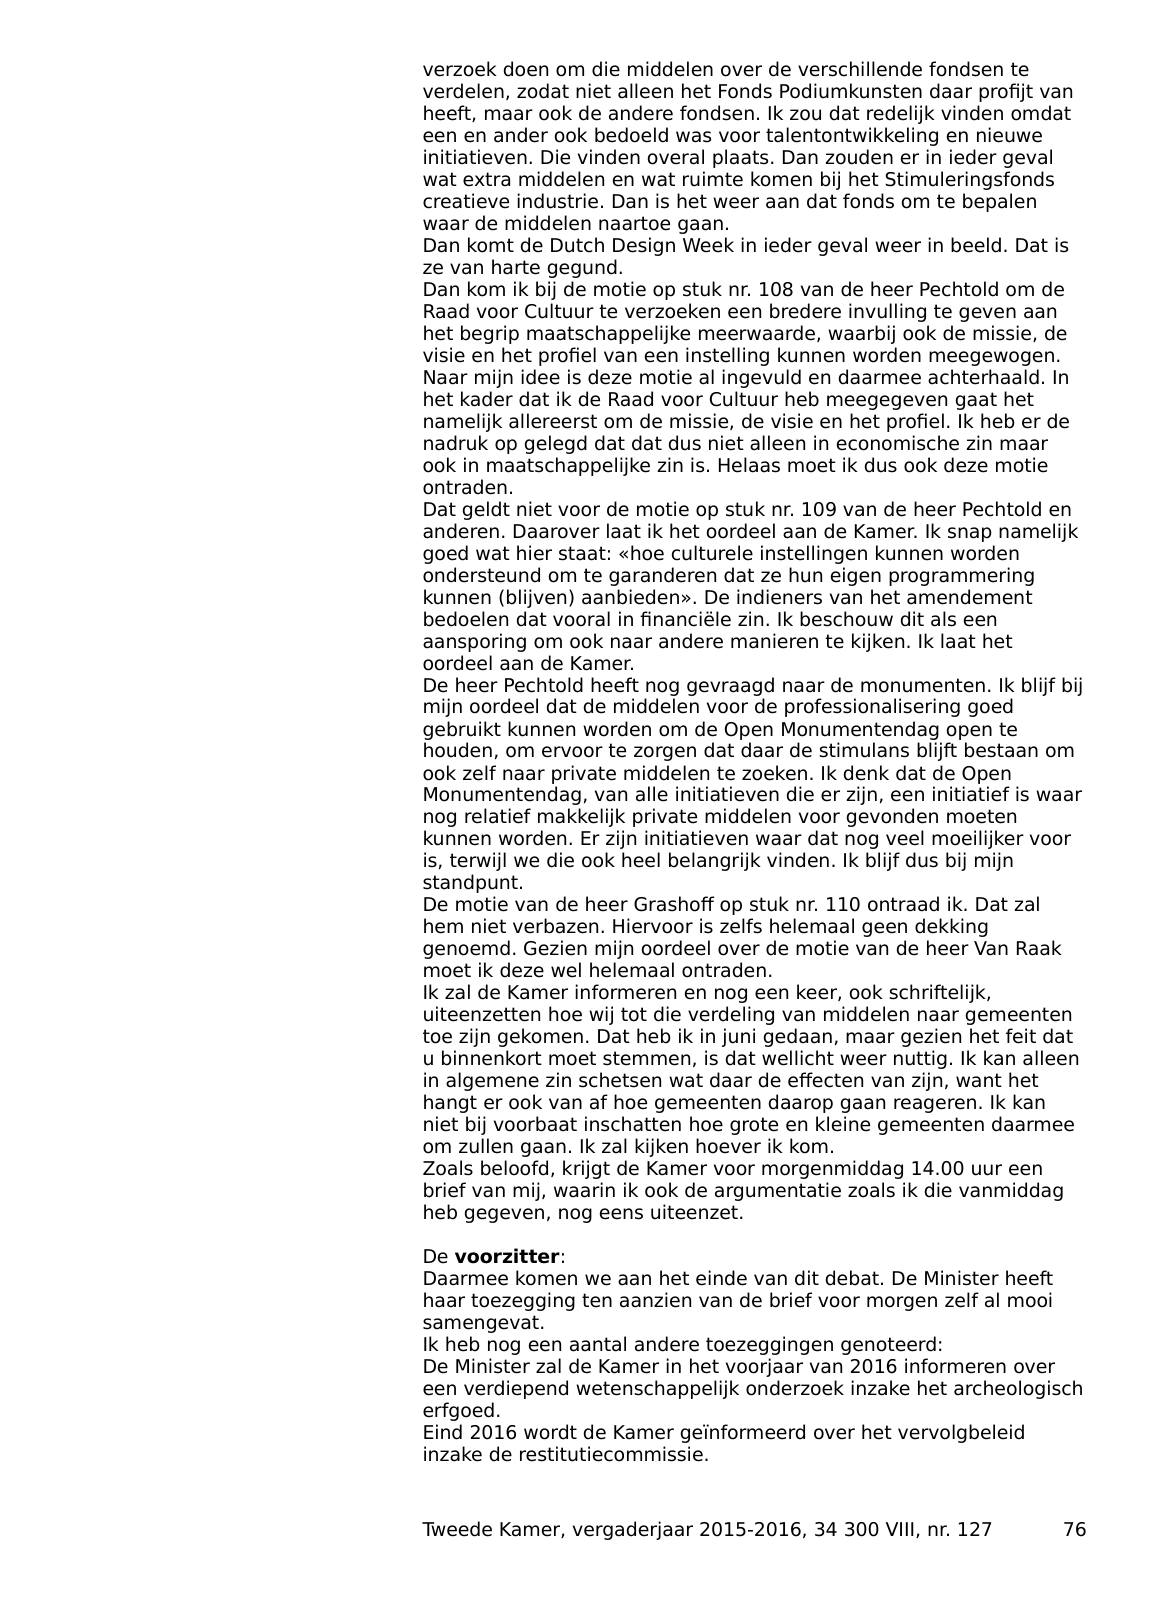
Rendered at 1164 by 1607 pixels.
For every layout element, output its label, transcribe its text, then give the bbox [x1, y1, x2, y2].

text verzoek doen om die middelen over de verschillende fondsen te verdelen, zodat niet alleen het Fonds Podiumkunsten daar profijt van heeft, maar ook de andere fondsen. Ik zou dat redelijk vinden omdat een en ander ook bedoeld was voor talentontwikkeling en nieuwe initiatieven. Die vinden overal plaats. Dan zouden er in ieder geval wat extra middelen en wat ruimte komen bij het Stimuleringsfonds creatieve industrie. Dan is het weer aan dat fonds om te bepalen waar de middelen naartoe gaan. [422, 59, 1087, 235]
text De motie van de heer Grashoff op stuk nr. 110 ontraad ik. Dat zal hem niet verbazen. Hiervoor is zelfs helemaal geen dekking genoemd. Gezien mijn oordeel over de motie van de heer Van Raak moet ik deze wel helemaal ontraden. [422, 894, 1087, 982]
text De Minister zal de Kamer in het voorjaar van 2016 informeren over een verdiepend wetenschappelijk onderzoek inzake het archeologisch erfgoed. [422, 1356, 1087, 1422]
text Eind 2016 wordt de Kamer geïnformeerd over het vervolgbeleid inzake de restitutiecommissie. [422, 1422, 1087, 1466]
text Dat geldt niet voor de motie op stuk nr. 109 van de heer Pechtold en anderen. Daarover laat ik het oordeel aan de Kamer. Ik snap namelijk goed wat hier staat: «hoe culturele instellingen kunnen worden ondersteund om te garanderen dat ze hun eigen programmering kunnen (blijven) aanbieden». De indieners van het amendement bedoelen dat vooral in financiële zin. Ik beschouw dit als een aansporing om ook naar andere manieren te kijken. Ik laat het oordeel aan de Kamer. [422, 499, 1087, 674]
text De heer Pechtold heeft nog gevraagd naar de monumenten. Ik blijf bij mijn oordeel dat de middelen voor de professionalisering goed gebruikt kunnen worden om de Open Monumentendag open te houden, om ervoor te zorgen dat daar de stimulans blijft bestaan om ook zelf naar private middelen te zoeken. Ik denk dat de Open Monumentendag, van alle initiatieven die er zijn, een initiatief is waar nog relatief makkelijk private middelen voor gevonden moeten kunnen worden. Er zijn initiatieven waar dat nog veel moeilijker voor is, terwijl we die ook heel belangrijk vinden. Ik blijf dus bij mijn standpunt. [422, 674, 1087, 894]
text Daarmee komen we aan het einde van dit debat. De Minister heeft haar toezegging ten aanzien van de brief voor morgen zelf al mooi samengevat. [422, 1268, 1087, 1334]
text Zoals beloofd, krijgt de Kamer voor morgenmiddag 14.00 uur een brief van mij, waarin ik ook de argumentatie zoals ik die vanmiddag heb gegeven, nog eens uiteenzet. [422, 1158, 1087, 1224]
text Dan kom ik bij de motie op stuk nr. 108 van de heer Pechtold om de Raad voor Cultuur te verzoeken een bredere invulling te geven aan het begrip maatschappelijke meerwaarde, waarbij ook de missie, de visie en het profiel van een instelling kunnen worden meegewogen. Naar mijn idee is deze motie al ingevuld en daarmee achterhaald. In het kader dat ik de Raad voor Cultuur heb meegegeven gaat het namelijk allereerst om de missie, de visie en het profiel. Ik heb er de nadruk op gelegd dat dat dus niet alleen in economische zin maar ook in maatschappelijke zin is. Helaas moet ik dus ook deze motie ontraden. [422, 279, 1087, 499]
text Ik heb nog een aantal andere toezeggingen genoteerd: [422, 1334, 1087, 1356]
text Dan komt de Dutch Design Week in ieder geval weer in beeld. Dat is ze van harte gegund. [422, 235, 1087, 279]
text Ik zal de Kamer informeren en nog een keer, ook schriftelijk, uiteenzetten hoe wij tot die verdeling van middelen naar gemeenten toe zijn gekomen. Dat heb ik in juni gedaan, maar gezien het feit dat u binnenkort moet stemmen, is dat wellicht weer nuttig. Ik kan alleen in algemene zin schetsen wat daar de effecten van zijn, want het hangt er ook van af hoe gemeenten daarop gaan reageren. Ik kan niet bij voorbaat inschatten hoe grote en kleine gemeenten daarmee om zullen gaan. Ik zal kijken hoever ik kom. [422, 982, 1087, 1158]
text De voorzitter: [422, 1246, 1087, 1268]
